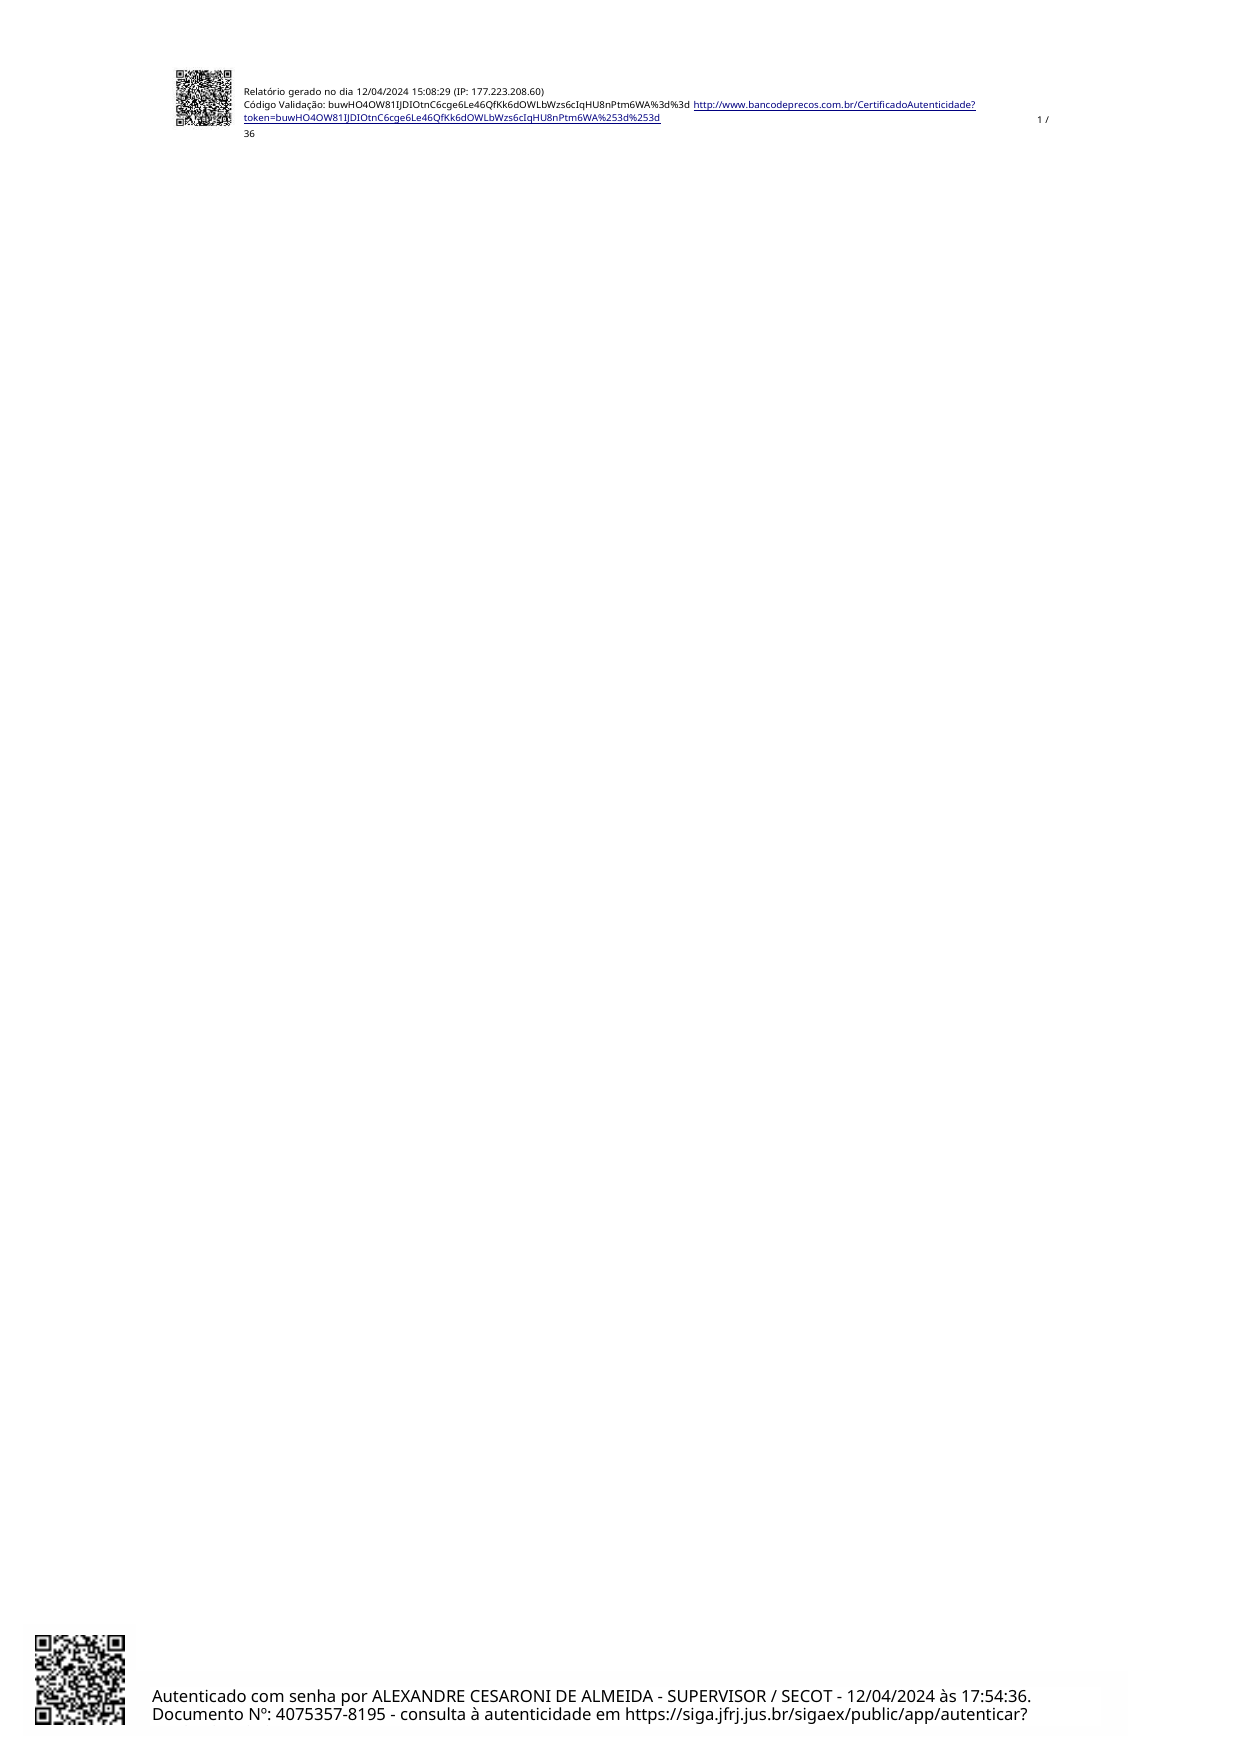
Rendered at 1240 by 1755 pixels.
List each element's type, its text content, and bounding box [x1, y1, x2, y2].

text Código Validação: buwHO4OW81IJDIOtnC6cge6Le46QfKk6dOWLbWzs6cIqHU8nPtm6WA%3d%3d http://www.bancodeprecos.com.br/CertificadoAutenticidade?token=buwHO4OW81IJDIOtnC6cge6Le46QfKk6dOWLbWzs6cIqHU8nPtm6WA%253d%253d 1 / 36 [243, 99, 1062, 140]
text Relatório gerado no dia 12/04/2024 15:08:29 (IP: 177.223.208.60) [243, 86, 1079, 98]
